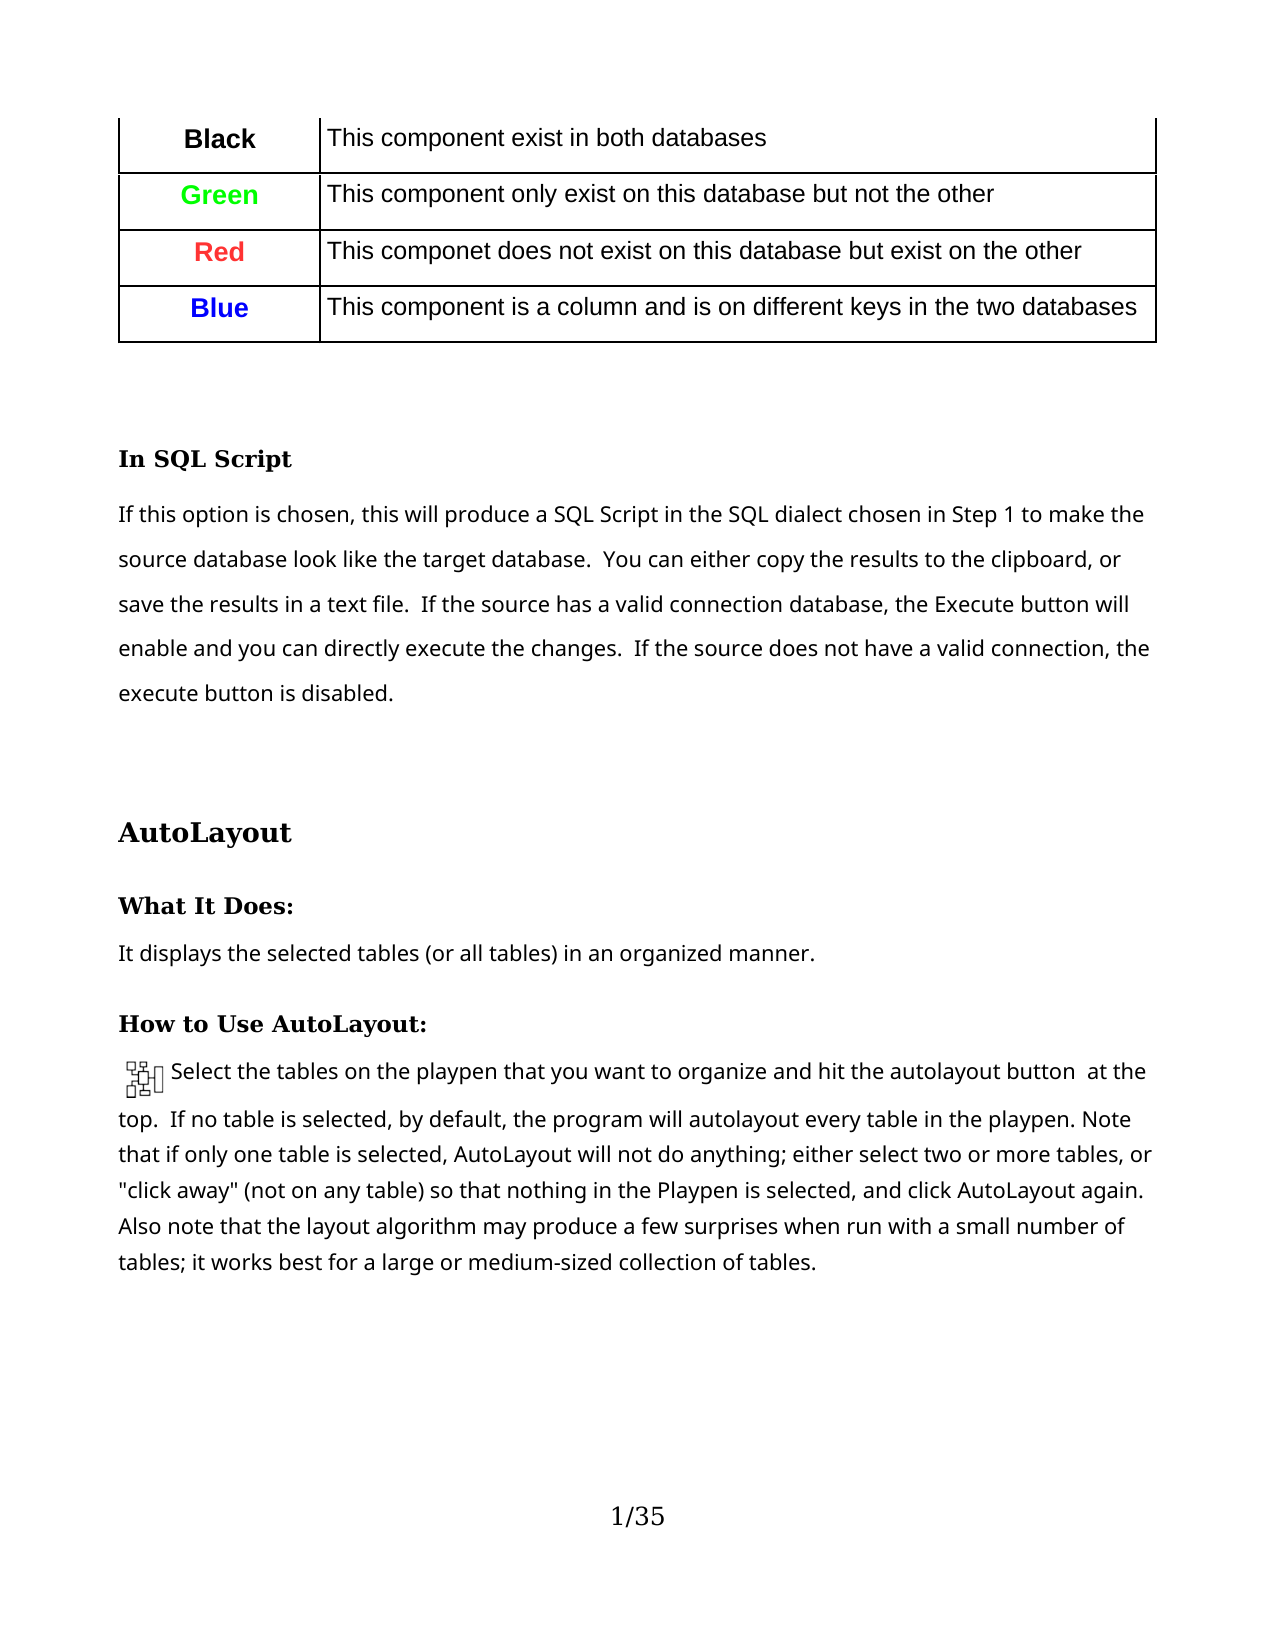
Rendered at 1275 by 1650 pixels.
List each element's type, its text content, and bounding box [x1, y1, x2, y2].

subtitle What It Does: [118, 893, 1157, 920]
text It displays the selected tables (or all tables) in an organized manner. [118, 938, 1157, 967]
text Select the tables on the playpen that you want to organize and hit the autolayout button at the top. If no table is selected, by default, the program will autolayout every table in the playpen. Note that if only one table is selected, AutoLayout will not do anything; either select two or more tables, or "click away" (not on any table) so that nothing in the Playpen is selected, and click AutoLayout again. Also note that the layout algorithm may produce a few surprises when run with a small number of tables; it works best for a large or medium-sized collection of tables. [118, 1056, 1157, 1276]
table_cell Red [120, 231, 319, 285]
picture [125, 1060, 164, 1098]
table_cell This component is a column and is on different keys in the two databases [321, 287, 1155, 341]
table_cell Blue [120, 287, 319, 341]
table_cell This component only exist on this database but not the other [321, 175, 1155, 229]
subtitle In SQL Script [118, 446, 1157, 473]
subtitle AutoLayout [118, 817, 1157, 849]
text If this option is chosen, this will produce a SQL Script in the SQL dialect chosen in Step 1 to make the source database look like the target database. You can either copy the results to the clipboard, or save the results in a text file. If the source has a valid connection database, the Execute button will enable and you can directly execute the changes. If the source does not have a valid connection, the execute button is disabled. [118, 499, 1157, 708]
table_cell This componet does not exist on this database but exist on the other [321, 231, 1155, 285]
subtitle How to Use AutoLayout: [118, 1011, 1157, 1038]
table_cell Green [120, 175, 319, 229]
table_cell Black [120, 118, 319, 172]
table_cell This component exist in both databases [321, 118, 1155, 172]
